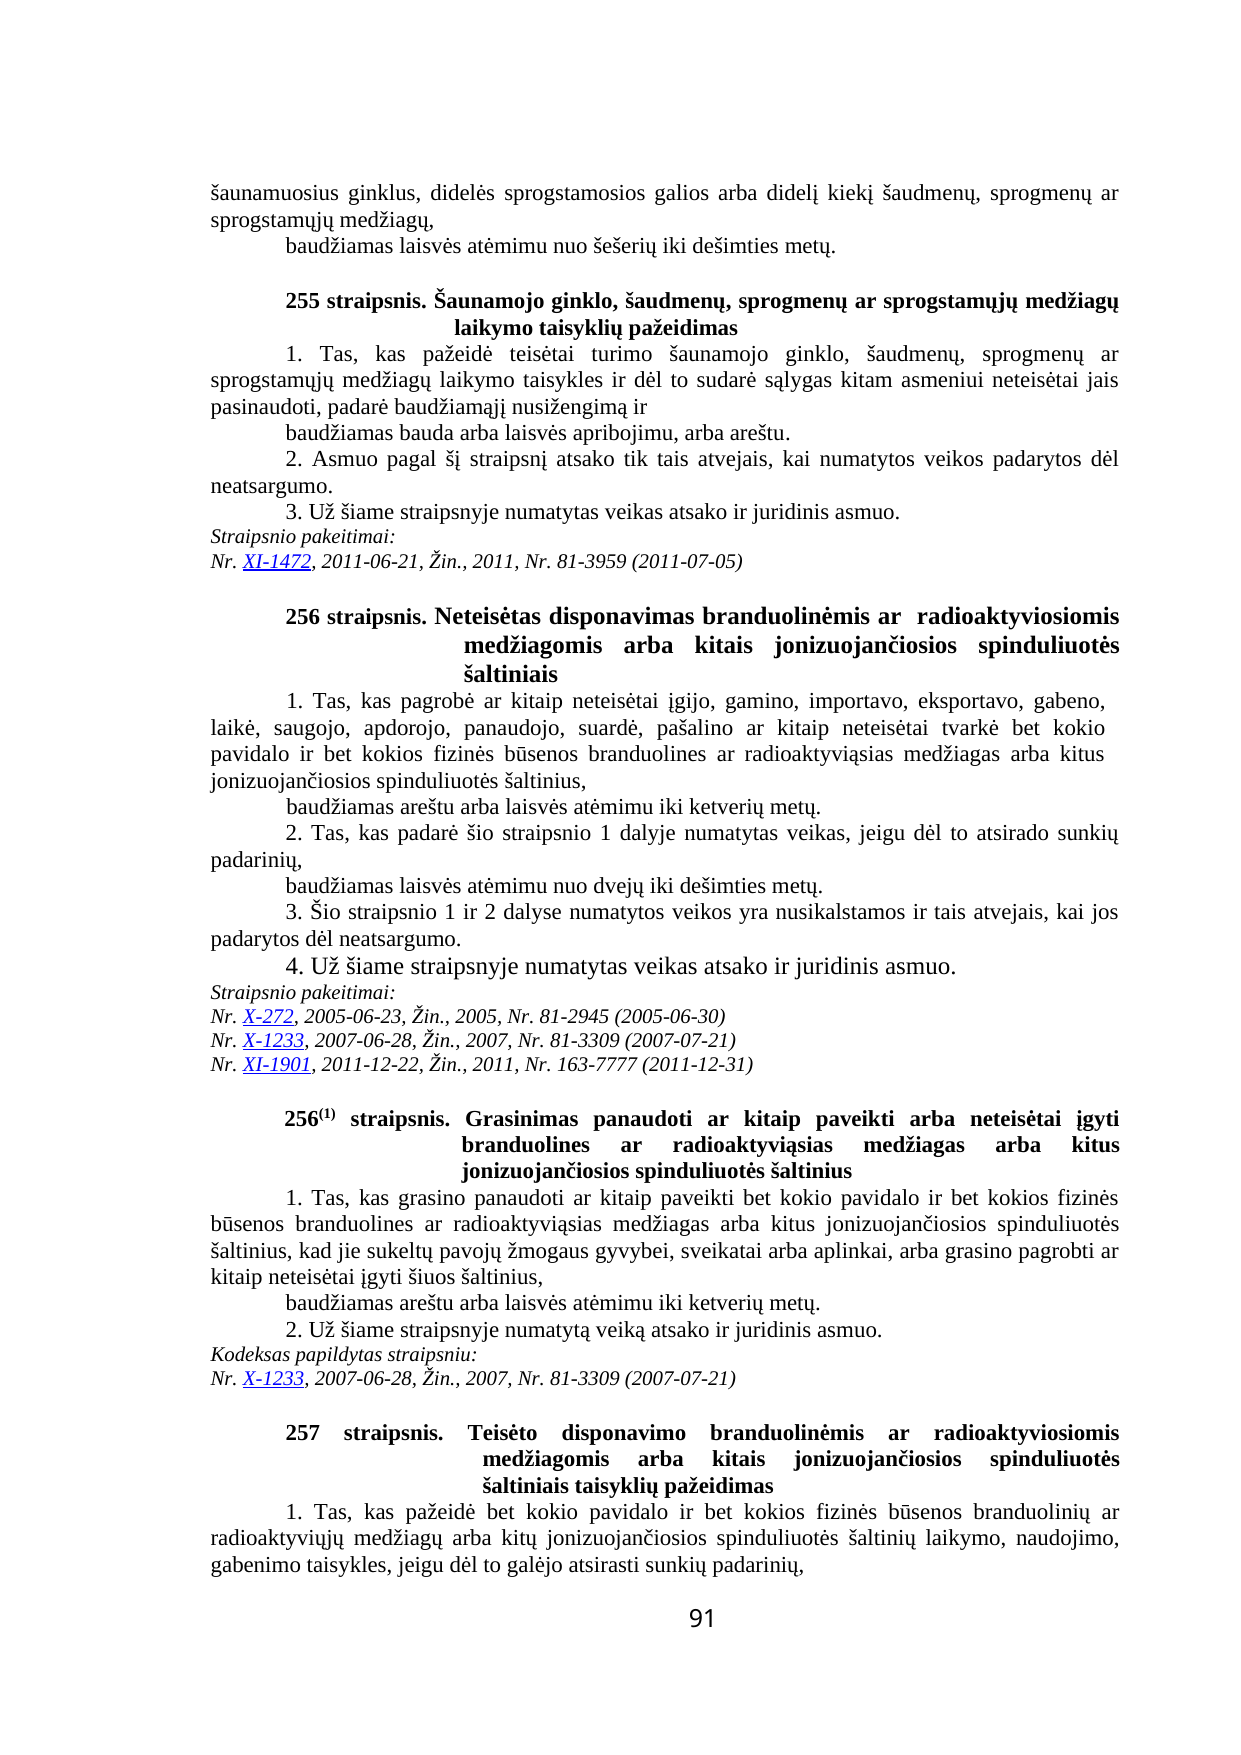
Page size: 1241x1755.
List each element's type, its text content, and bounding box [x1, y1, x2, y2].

text Nr. X-1233, 2007-06-28, Žin., 2007, Nr. 81-3309 (2007-07-21) [210, 1366, 1120, 1390]
text 3. Už šiame straipsnyje numatytas veikas atsako ir juridinis asmuo. [210, 498, 1120, 524]
text 2. Už šiame straipsnyje numatytą veiką atsako ir juridinis asmuo. [210, 1316, 1120, 1342]
text Nr. XI-1472, 2011-06-21, Žin., 2011, Nr. 81-3959 (2011-07-05) [210, 548, 1120, 573]
text baudžiamas laisvės atėmimu nuo šešerių iki dešimties metų. [210, 232, 1120, 258]
text Straipsnio pakeitimai: [210, 524, 1120, 548]
text 1. Tas, kas pažeidė teisėtai turimo šaunamojo ginklo, šaudmenų, sprogmenų ar sprogstamųjų medžiagų laikymo taisykles ir dėl to sudarė sąlygas kitam asmeniui neteisėtai jais pasinaudoti, padarė baudžiamąjį nusižengimą ir [210, 340, 1120, 419]
text baudžiamas laisvės atėmimu nuo dvejų iki dešimties metų. [210, 872, 1120, 898]
text baudžiamas bauda arba laisvės apribojimu, arba areštu. [210, 419, 1120, 445]
text 3. Šio straipsnio 1 ir 2 dalyse numatytos veikos yra nusikalstamos ir tais atvejais, kai jos padarytos dėl neatsargumo. [210, 898, 1120, 951]
text 256(1) straipsnis. Grasinimas panaudoti ar kitaip paveikti arba neteisėtai įgyti branduolines ar radioaktyviąsias medžiagas arba kitus jonizuojančiosios spinduliuotės šaltinius [284, 1105, 1120, 1184]
text 4. Už šiame straipsnyje numatytas veikas atsako ir juridinis asmuo. [210, 951, 1120, 980]
text Nr. XI-1901, 2011-12-22, Žin., 2011, Nr. 163-7777 (2011-12-31) [210, 1052, 1120, 1076]
text 1. Tas, kas pažeidė bet kokio pavidalo ir bet kokios fizinės būsenos branduolinių ar radioaktyviųjų medžiagų arba kitų jonizuojančiosios spinduliuotės šaltinių laikymo, naudojimo, gabenimo taisykles, jeigu dėl to galėjo atsirasti sunkių padarinių, [210, 1498, 1120, 1577]
text 1. Tas, kas pagrobė ar kitaip neteisėtai įgijo, gamino, importavo, eksportavo, gabeno, laikė, saugojo, apdorojo, panaudojo, suardė, pašalino ar kitaip neteisėtai tvarkė bet kokio pavidalo ir bet kokios fizinės būsenos branduolines ar radioaktyviąsias medžiagas arba kitus jonizuojančiosios spinduliuotės šaltinius, [210, 688, 1106, 793]
text baudžiamas areštu arba laisvės atėmimu iki ketverių metų. [210, 1289, 1120, 1316]
text Kodeksas papildytas straipsniu: [210, 1342, 1120, 1366]
text 2. Asmuo pagal šį straipsnį atsako tik tais atvejais, kai numatytos veikos padarytos dėl neatsargumo. [210, 445, 1120, 498]
text šaunamuosius ginklus, didelės sprogstamosios galios arba didelį kiekį šaudmenų, sprogmenų ar sprogstamųjų medžiagų, [210, 179, 1120, 232]
text 2. Tas, kas padarė šio straipsnio 1 dalyje numatytas veikas, jeigu dėl to atsirado sunkių padarinių, [210, 819, 1120, 872]
text 257 straipsnis. Teisėto disponavimo branduolinėmis ar radioaktyviosiomis medžiagomis arba kitais jonizuojančiosios spinduliuotės šaltiniais taisyklių pažeidimas [285, 1419, 1120, 1498]
text 256 straipsnis. Neteisėtas disponavimas branduolinėmis ar radioaktyviosiomis medžiagomis arba kitais jonizuojančiosios spinduliuotės šaltiniais [285, 601, 1120, 688]
text baudžiamas areštu arba laisvės atėmimu iki ketverių metų. [210, 793, 1106, 819]
text Nr. X-272, 2005-06-23, Žin., 2005, Nr. 81-2945 (2005-06-30) [210, 1004, 1120, 1028]
text Nr. X-1233, 2007-06-28, Žin., 2007, Nr. 81-3309 (2007-07-21) [210, 1028, 1120, 1052]
text Straipsnio pakeitimai: [210, 980, 1120, 1004]
text 1. Tas, kas grasino panaudoti ar kitaip paveikti bet kokio pavidalo ir bet kokios fizinės būsenos branduolines ar radioaktyviąsias medžiagas arba kitus jonizuojančiosios spinduliuotės šaltinius, kad jie sukeltų pavojų žmogaus gyvybei, sveikatai arba aplinkai, arba grasino pagrobti ar kitaip neteisėtai įgyti šiuos šaltinius, [210, 1184, 1120, 1289]
text 255 straipsnis. Šaunamojo ginklo, šaudmenų, sprogmenų ar sprogstamųjų medžiagų laikymo taisyklių pažeidimas [285, 287, 1120, 340]
